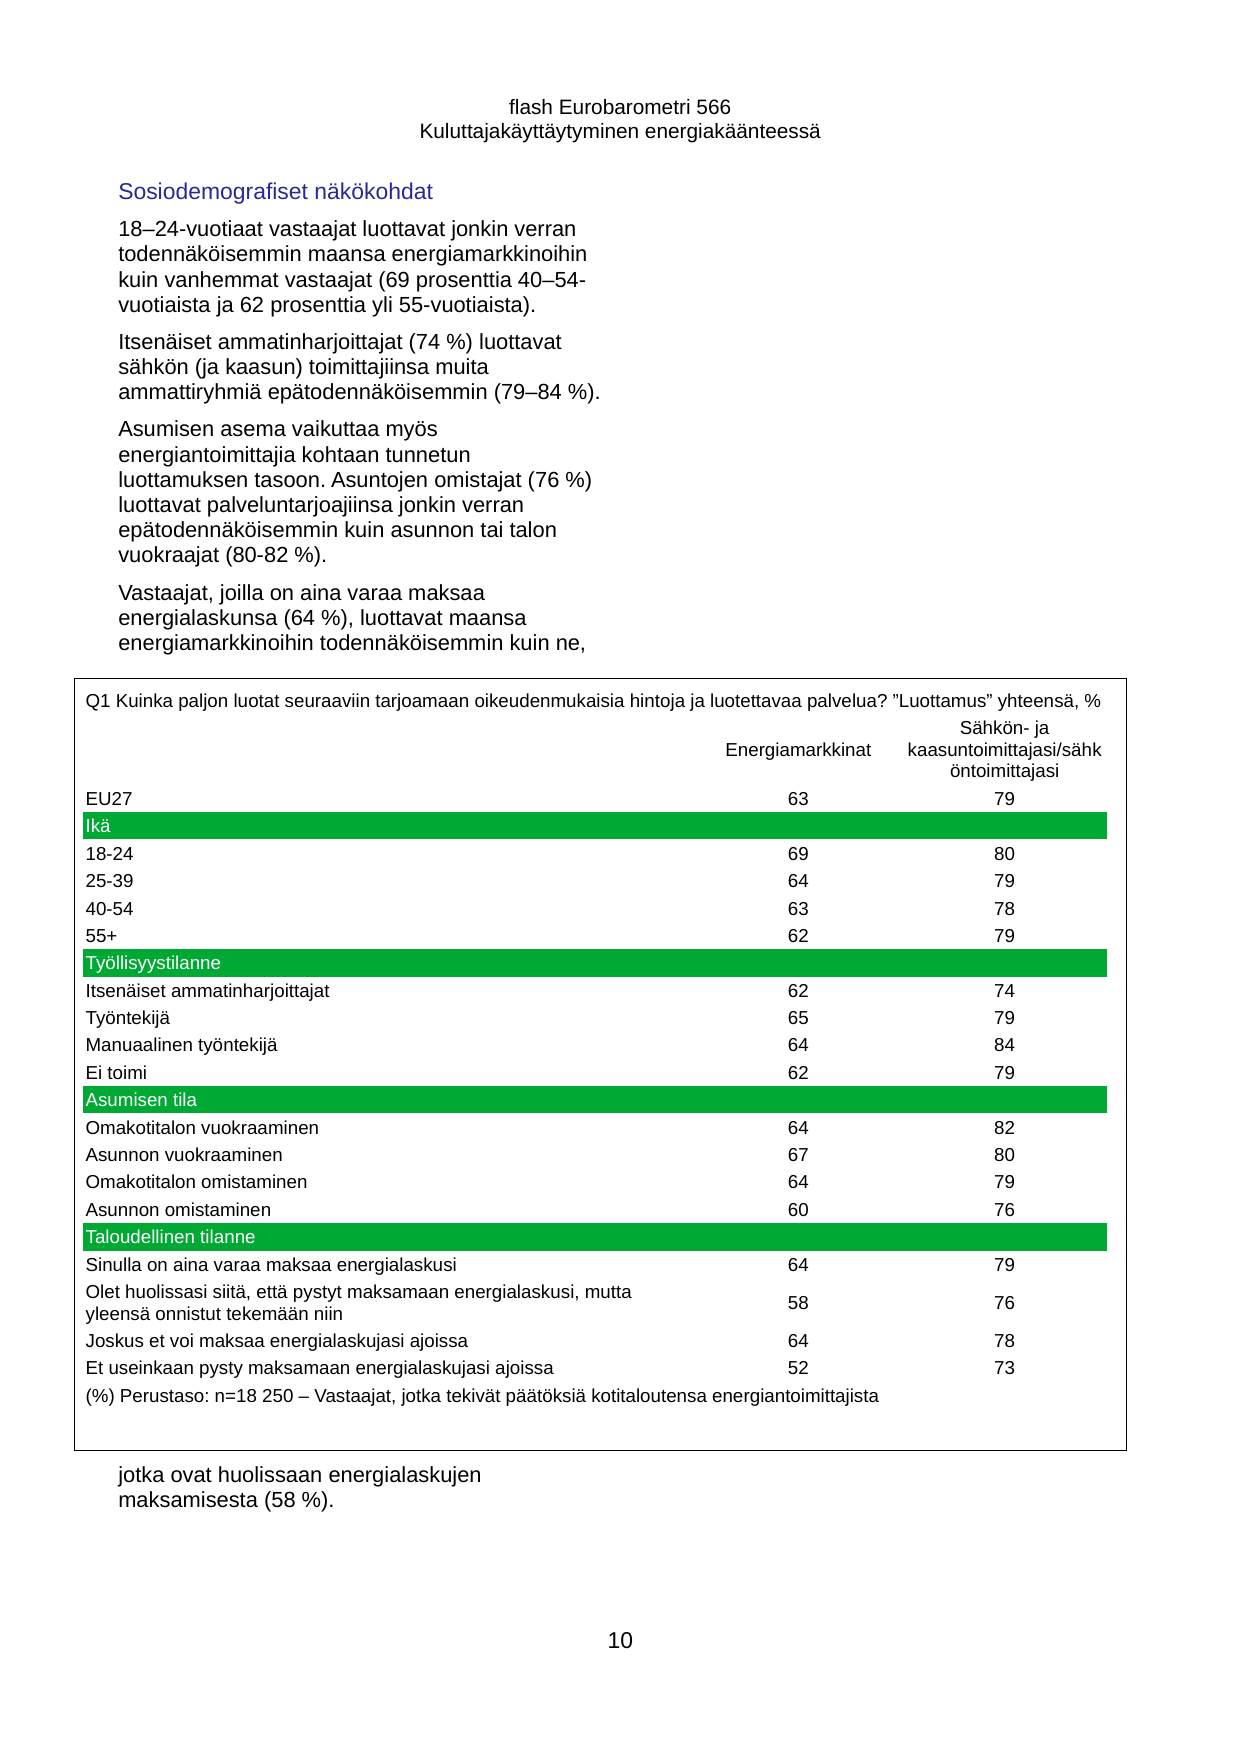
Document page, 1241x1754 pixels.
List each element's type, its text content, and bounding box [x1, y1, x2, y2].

table_cell [901, 949, 1107, 977]
table_cell 79 [901, 1168, 1107, 1196]
table_cell 18-24 [83, 840, 695, 867]
table_cell [901, 1223, 1107, 1251]
table_cell 76 [901, 1196, 1107, 1223]
table_cell [83, 714, 695, 785]
table_cell Energiamarkkinat [695, 714, 901, 785]
table_cell [695, 1086, 901, 1113]
table_cell Itsenäiset ammatinharjoittajat [83, 977, 695, 1004]
table_cell EU27 [83, 785, 695, 812]
table_cell Taloudellinen tilanne [83, 1223, 695, 1251]
table_cell 82 [901, 1114, 1107, 1141]
table_cell Omakotitalon vuokraaminen [83, 1114, 695, 1141]
table_cell 62 [695, 1059, 901, 1086]
table_cell 62 [695, 977, 901, 1004]
text Vastaajat, joilla on aina varaa maksaa energialaskunsa (64 %), luottavat maansa energiamarkkinoihin todennäköisemmin kuin ne, [118, 579, 605, 678]
table_cell 55+ [83, 922, 695, 949]
table_cell Et useinkaan pysty maksamaan energialaskujasi ajoissa [83, 1354, 695, 1382]
table_cell 25-39 [83, 867, 695, 894]
table_cell [695, 949, 901, 977]
table_cell 64 [695, 1031, 901, 1059]
text [75, 679, 1126, 1450]
table_cell 74 [901, 977, 1107, 1004]
table_cell Omakotitalon omistaminen [83, 1168, 695, 1196]
table_cell Asunnon omistaminen [83, 1196, 695, 1223]
table_cell 79 [901, 867, 1107, 894]
text Asumisen asema vaikuttaa myös energiantoimittajia kohtaan tunnetun luottamuksen tasoon. Asuntojen omistajat (76 %) luottavat palveluntarjoajiinsa jonkin verran epätodennäköisemmin kuin asunnon tai talon vuokraajat (80-82 %). [118, 416, 605, 567]
table_cell 64 [695, 1114, 901, 1141]
table_cell 84 [901, 1031, 1107, 1059]
table_cell 63 [695, 785, 901, 812]
table_cell Työllisyystilanne [83, 949, 695, 977]
text Sosiodemografiset näkökohdat [118, 178, 605, 204]
table_cell Työntekijä [83, 1004, 695, 1031]
table_cell Joskus et voi maksaa energialaskujasi ajoissa [83, 1327, 695, 1354]
table_cell 79 [901, 1004, 1107, 1031]
table_cell 64 [695, 1168, 901, 1196]
table_cell (%) Perustaso: n=18 250 – Vastaajat, jotka tekivät päätöksiä kotitaloutensa energiantoimittajista [83, 1382, 1107, 1409]
table_cell [695, 1223, 901, 1251]
table_cell Asunnon vuokraaminen [83, 1141, 695, 1168]
table_cell 79 [901, 1059, 1107, 1086]
table_cell 58 [695, 1278, 901, 1327]
table_cell 73 [901, 1354, 1107, 1382]
table_cell 63 [695, 894, 901, 922]
text Itsenäiset ammatinharjoittajat (74 %) luottavat sähkön (ja kaasun) toimittajiinsa muita ammattiryhmiä epätodennäköisemmin (79–84 %). [118, 329, 605, 404]
table_header Q1 Kuinka paljon luotat seuraaviin tarjoamaan oikeudenmukaisia hintoja ja luotettavaa palvelua? ”Luottamus” yhteensä, % [83, 687, 1107, 714]
table_cell Asumisen tila [83, 1086, 695, 1113]
table_cell Sähkön- ja kaasuntoimittajasi/sähköntoimittajasi [901, 714, 1107, 785]
text jotka ovat huolissaan energialaskujen maksamisesta (58 %). [118, 1451, 605, 1513]
table_cell 69 [695, 840, 901, 867]
table_cell Olet huolissasi siitä, että pystyt maksamaan energialaskusi, mutta yleensä onnistut tekemään niin [83, 1278, 695, 1327]
table_cell Sinulla on aina varaa maksaa energialaskusi [83, 1251, 695, 1278]
table_cell Ikä [83, 812, 695, 839]
table_cell 80 [901, 840, 1107, 867]
table_cell Ei toimi [83, 1059, 695, 1086]
table_cell 64 [695, 867, 901, 894]
table_cell 64 [695, 1327, 901, 1354]
table_cell 80 [901, 1141, 1107, 1168]
table_cell 40-54 [83, 894, 695, 922]
table_cell 52 [695, 1354, 901, 1382]
table_cell [901, 812, 1107, 839]
table_cell 79 [901, 785, 1107, 812]
text 18–24-vuotiaat vastaajat luottavat jonkin verran todennäköisemmin maansa energiamarkkinoihin kuin vanhemmat vastaajat (69 prosenttia 40–54-vuotiaista ja 62 prosenttia yli 55-vuotiaista). [118, 216, 605, 317]
table_cell 67 [695, 1141, 901, 1168]
table_cell 78 [901, 894, 1107, 922]
table_cell Manuaalinen työntekijä [83, 1031, 695, 1059]
table_cell 65 [695, 1004, 901, 1031]
table_cell [901, 1086, 1107, 1113]
table_cell 79 [901, 922, 1107, 949]
table_cell 78 [901, 1327, 1107, 1354]
table_cell 79 [901, 1251, 1107, 1278]
table_cell 62 [695, 922, 901, 949]
table_cell 64 [695, 1251, 901, 1278]
table_cell [695, 812, 901, 839]
table_cell 76 [901, 1278, 1107, 1327]
table_cell 60 [695, 1196, 901, 1223]
